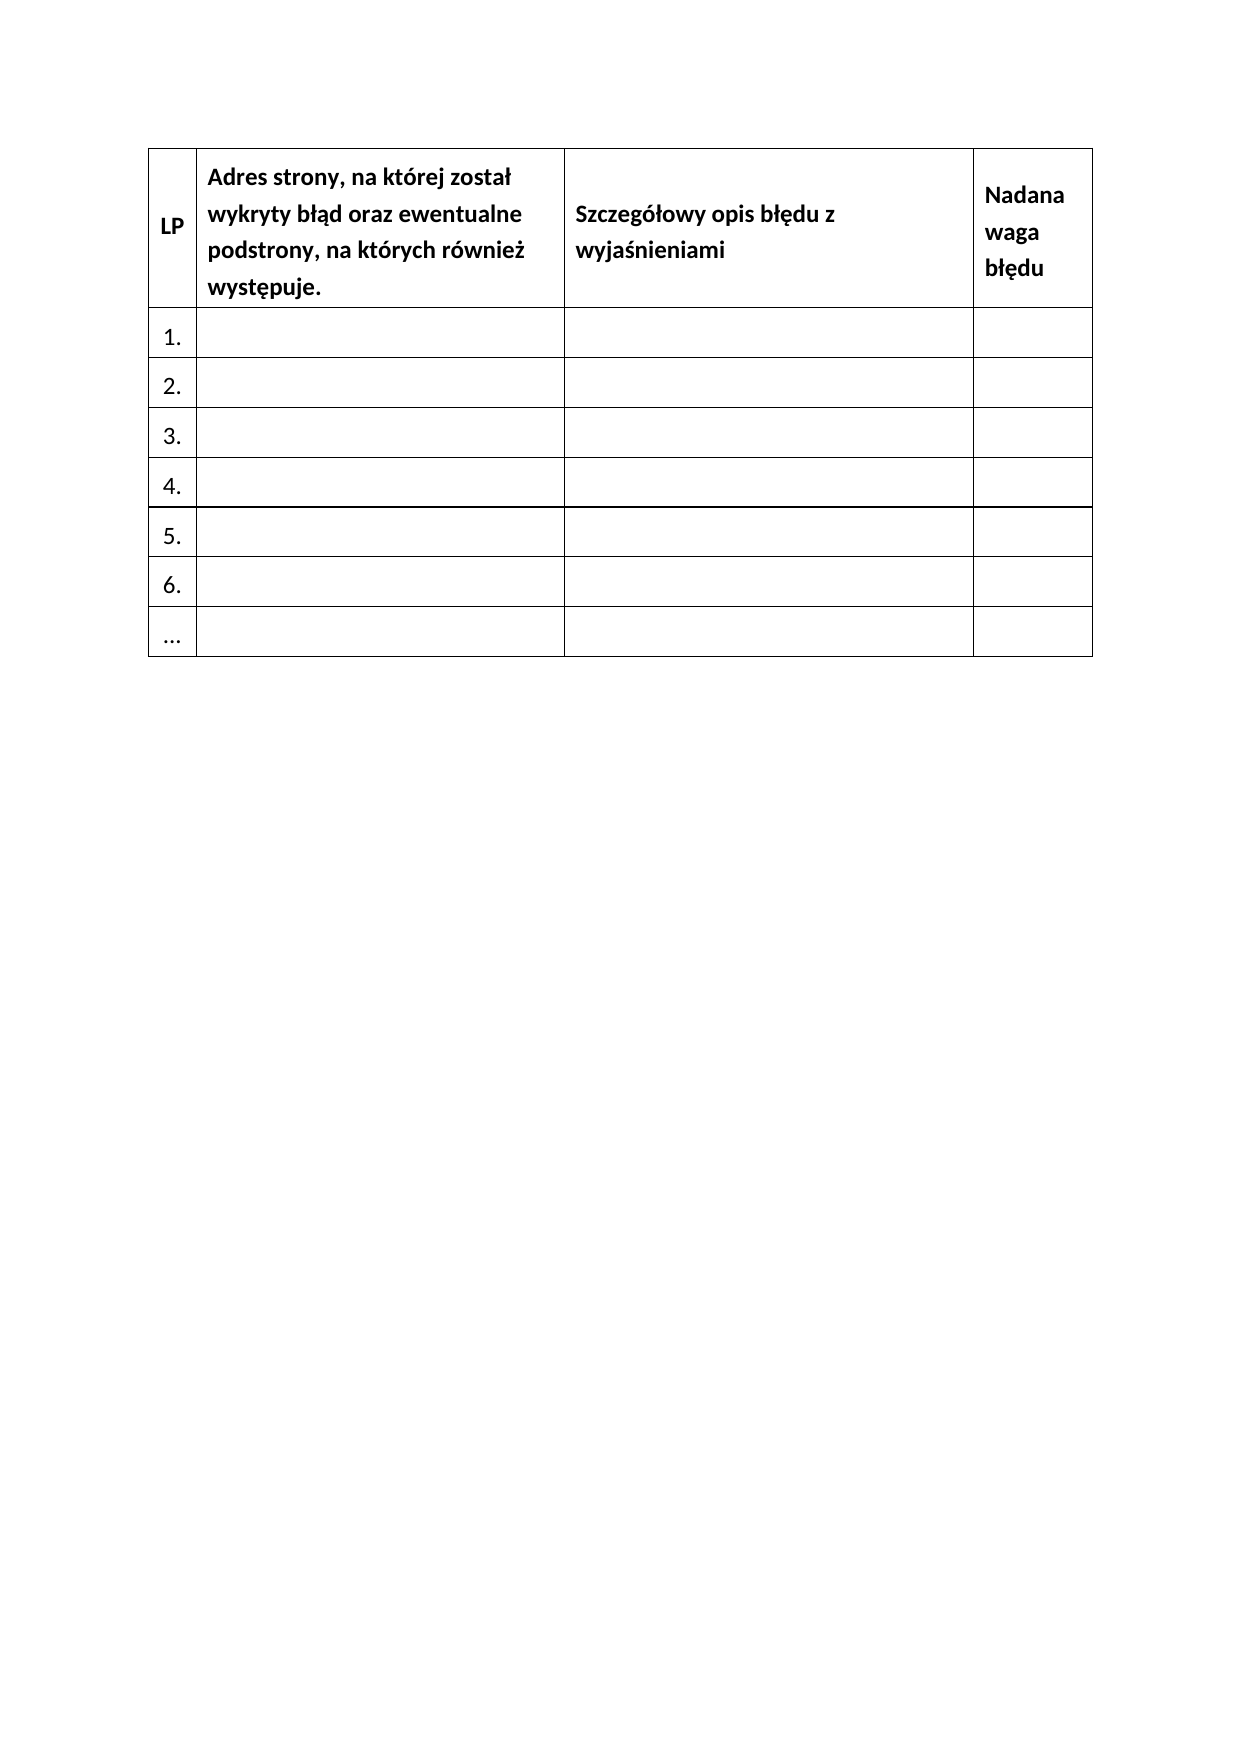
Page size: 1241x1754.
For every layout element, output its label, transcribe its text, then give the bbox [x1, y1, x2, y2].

table_cell [565, 508, 973, 556]
table_cell [974, 508, 1092, 556]
table_cell 5. [149, 508, 196, 556]
table_header Adres strony, na której został wykryty błąd oraz ewentualne podstrony, na których również występuje. [197, 149, 564, 307]
table_cell [197, 508, 564, 556]
table_cell [197, 408, 564, 457]
table_cell [197, 458, 564, 506]
table_cell [197, 358, 564, 407]
table_cell [565, 308, 973, 357]
table_cell [565, 408, 973, 457]
table_cell [974, 557, 1092, 606]
table_header LP [149, 149, 196, 307]
table_cell [565, 358, 973, 407]
table_cell 6. [149, 557, 196, 606]
table_cell [974, 607, 1092, 656]
table_cell [974, 308, 1092, 357]
table_cell [197, 557, 564, 606]
table_cell [197, 308, 564, 357]
table_cell 2. [149, 358, 196, 407]
table_cell ... [149, 607, 196, 656]
table_cell 1. [149, 308, 196, 357]
table_header Nadana waga błędu [974, 149, 1092, 307]
table_cell 3. [149, 408, 196, 457]
table_cell [974, 358, 1092, 407]
table_cell [974, 458, 1092, 506]
table_header Szczegółowy opis błędu z wyjaśnieniami [565, 149, 973, 307]
table_cell [565, 607, 973, 656]
table_cell [565, 557, 973, 606]
table_cell [974, 408, 1092, 457]
table_cell 4. [149, 458, 196, 506]
table_cell [197, 607, 564, 656]
table_cell [565, 458, 973, 506]
